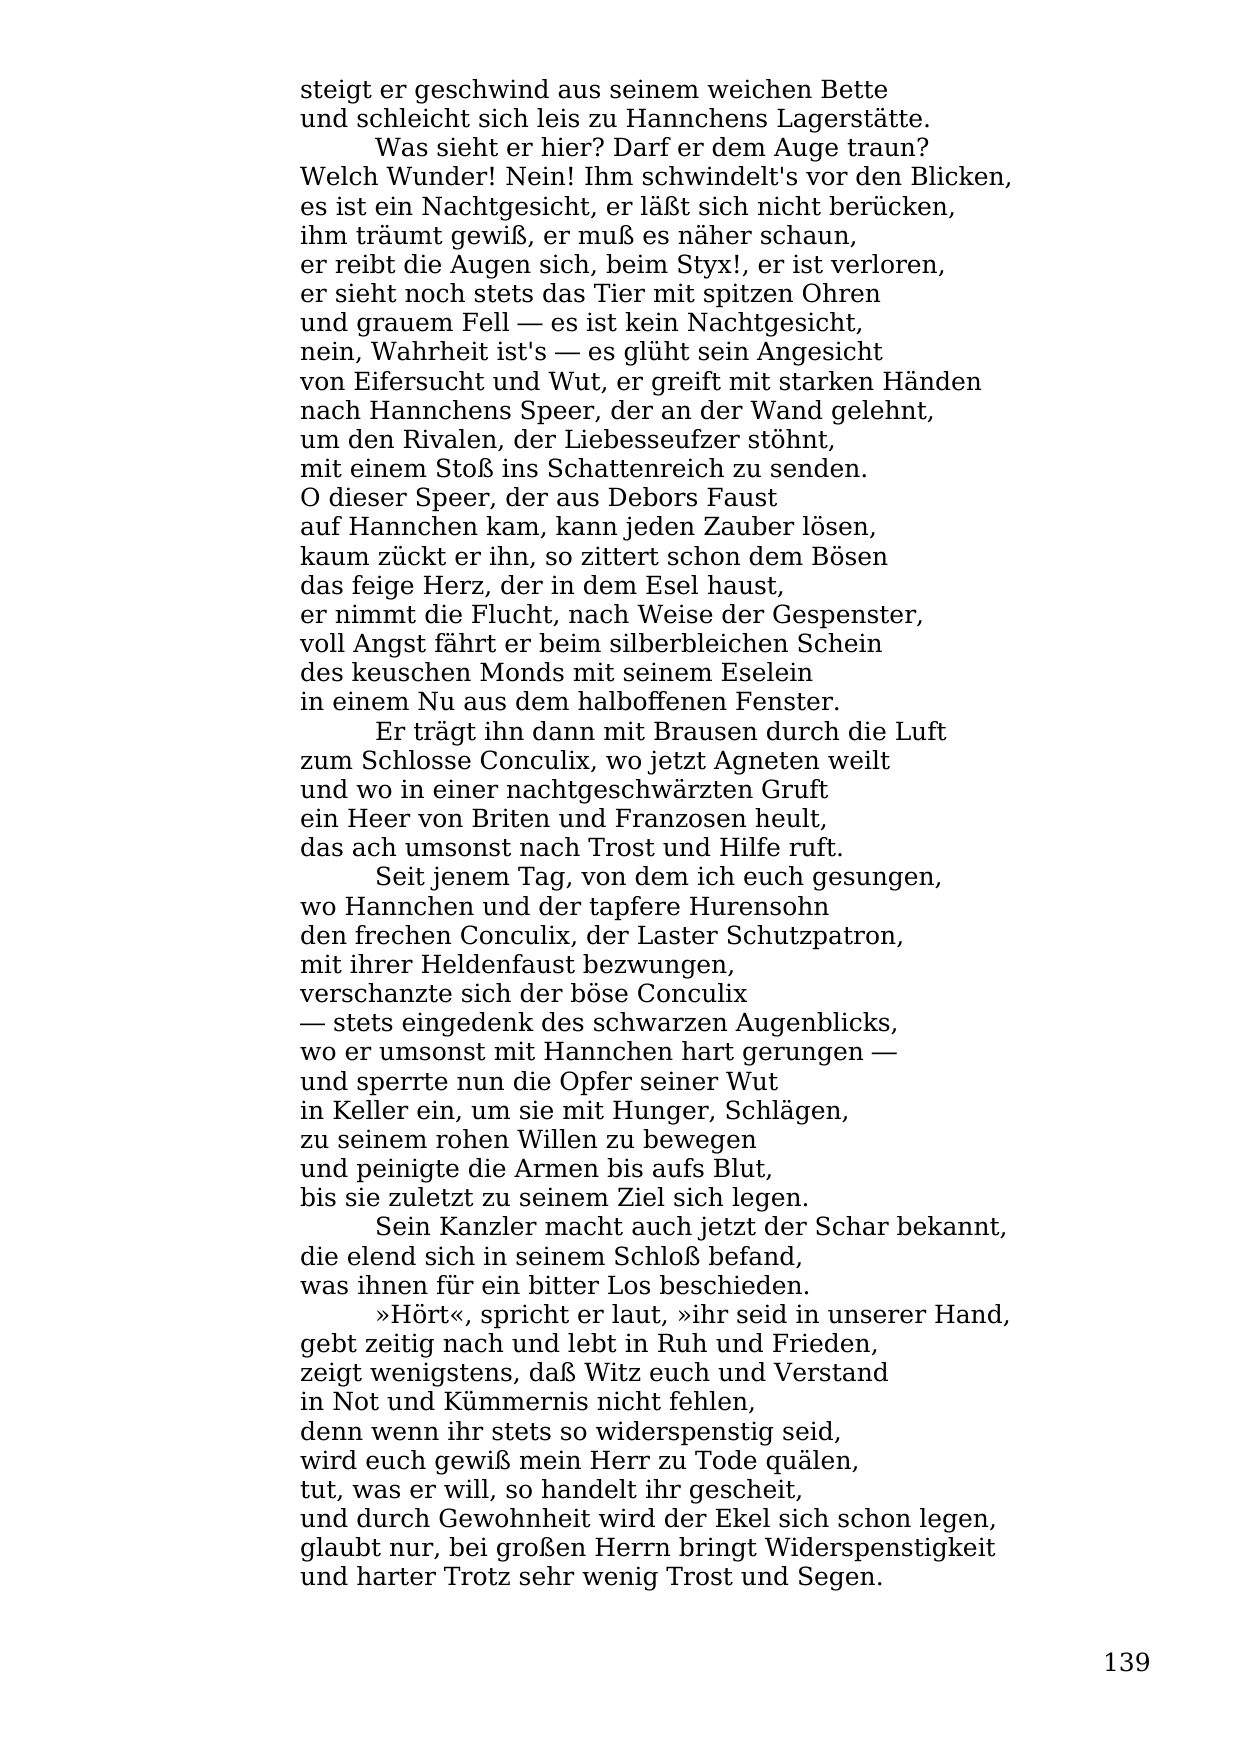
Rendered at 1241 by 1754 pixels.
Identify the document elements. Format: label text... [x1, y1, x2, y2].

text Seit jenem Tag, von dem ich euch gesungen, wo Hannchen und der tapfere Hurensohn den frechen Conculix, der Laster Schutzpatron, mit ihrer Heldenfaust bezwungen, verschanzte sich der böse Conculix ― stets eingedenk des schwarzen Augenblicks, wo er umsonst mit Hannchen hart gerungen ― und sperrte nun die Opfer seiner Wut in Keller ein, um sie mit Hunger, Schlägen, zu seinem rohen Willen zu bewegen und peinigte die Armen bis aufs Blut, bis sie zuletzt zu seinem Ziel sich legen. [300, 862, 1151, 1212]
text Er trägt ihn dann mit Brausen durch die Luft zum Schlosse Conculix, wo jetzt Agneten weilt und wo in einer nachtgeschwärzten Gruft ein Heer von Briten und Franzosen heult, das ach umsonst nach Trost und Hilfe ruft. [300, 717, 1151, 862]
text steigt er geschwind aus seinem weichen Bette und schleicht sich leis zu Hannchens Lagerstätte. [300, 75, 1151, 133]
text »Hört«, spricht er laut, »ihr seid in unserer Hand, gebt zeitig nach und lebt in Ruh und Frieden, zeigt wenigstens, daß Witz euch und Verstand in Not und Kümmernis nicht fehlen, denn wenn ihr stets so widerspenstig seid, wird euch gewiß mein Herr zu Tode quälen, tut, was er will, so handelt ihr gescheit, und durch Gewohnheit wird der Ekel sich schon legen, glaubt nur, bei großen Herrn bringt Widerspenstigkeit und harter Trotz sehr wenig Trost und Segen. [300, 1300, 1151, 1592]
text Was sieht er hier? Darf er dem Auge traun? Welch Wunder! Nein! Ihm schwindelt's vor den Blicken, es ist ein Nachtgesicht, er läßt sich nicht berücken, ihm träumt gewiß, er muß es näher schaun, er reibt die Augen sich, beim Styx!, er ist verloren, er sieht noch stets das Tier mit spitzen Ohren und grauem Fell ― es ist kein Nachtgesicht, nein, Wahrheit ist's ― es glüht sein Angesicht von Eifersucht und Wut, er greift mit starken Händen nach Hannchens Speer, der an der Wand gelehnt, um den Rivalen, der Liebesseufzer stöhnt, mit einem Stoß ins Schattenreich zu senden. O dieser Speer, der aus Debors Faust auf Hannchen kam, kann jeden Zauber lösen, kaum zückt er ihn, so zittert schon dem Bösen das feige Herz, der in dem Esel haust, er nimmt die Flucht, nach Weise der Gespenster, voll Angst fährt er beim silberbleichen Schein des keuschen Monds mit seinem Eselein in einem Nu aus dem halboffenen Fenster. [300, 133, 1151, 717]
text Sein Kanzler macht auch jetzt der Schar bekannt, die elend sich in seinem Schloß befand, was ihnen für ein bitter Los beschieden. [300, 1212, 1151, 1300]
